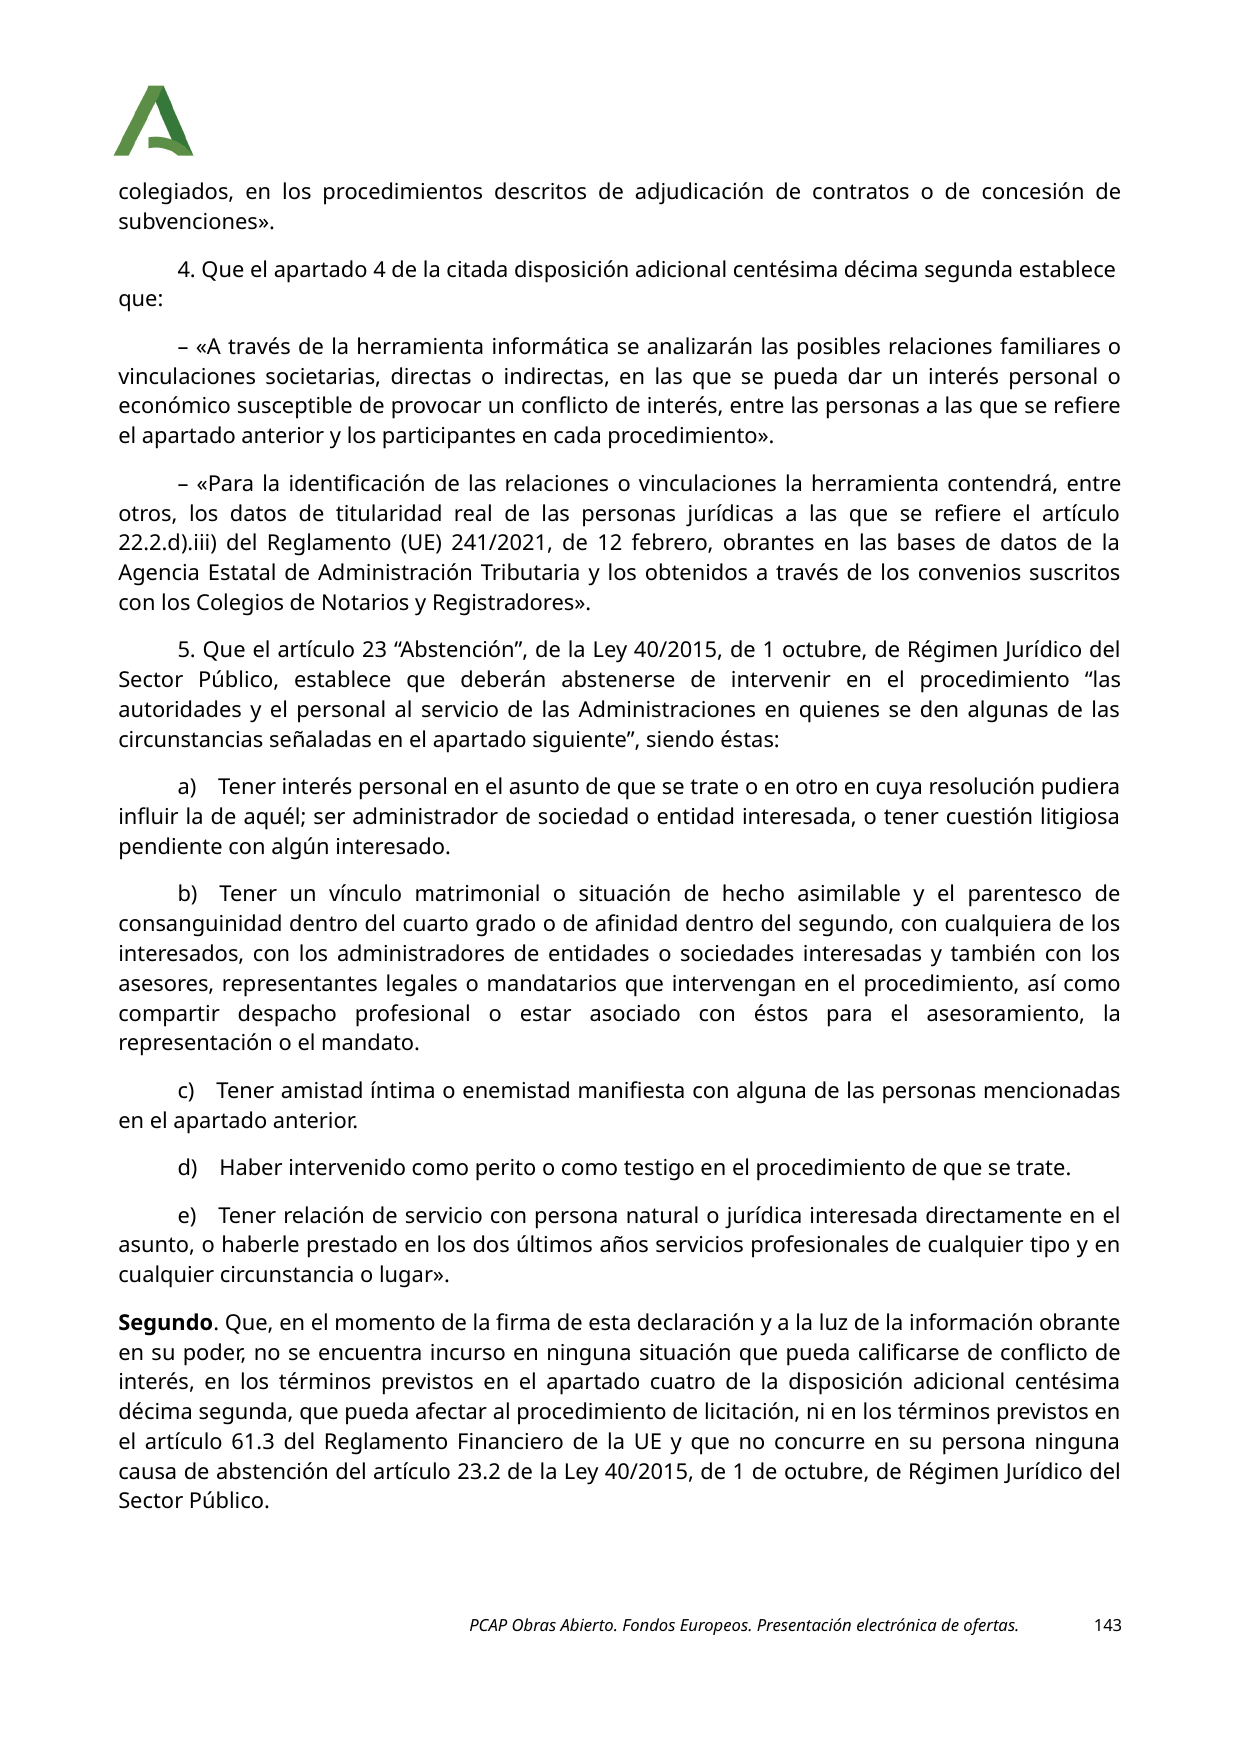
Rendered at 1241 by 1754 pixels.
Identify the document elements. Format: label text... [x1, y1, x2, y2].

text 5. Que el artículo 23 “Abstención”, de la Ley 40/2015, de 1 octubre, de Régimen Jurídico del Sector Público, establece que deberán abstenerse de intervenir en el procedimiento “las autoridades y el personal al servicio de las Administraciones en quienes se den algunas de las circunstancias señaladas en el apartado siguiente”, siendo éstas: [118, 634, 1122, 754]
text d) Haber intervenido como perito o como testigo en el procedimiento de que se trate. [118, 1152, 1122, 1182]
text b) Tener un vínculo matrimonial o situación de hecho asimilable y el parentesco de consanguinidad dentro del cuarto grado o de afinidad dentro del segundo, con cualquiera de los interesados, con los administradores de entidades o sociedades interesadas y también con los asesores, representantes legales o mandatarios que intervengan en el procedimiento, así como compartir despacho profesional o estar asociado con éstos para el asesoramiento, la representación o el mandato. [118, 878, 1122, 1057]
picture [109, 81, 198, 160]
text e) Tener relación de servicio con persona natural o jurídica interesada directamente en el asunto, o haberle prestado en los dos últimos años servicios profesionales de cualquier tipo y en cualquier circunstancia o lugar». [118, 1200, 1122, 1289]
text c) Tener amistad íntima o enemistad manifiesta con alguna de las personas mencionadas en el apartado anterior. [118, 1075, 1122, 1134]
text 4. Que el apartado 4 de la citada disposición adicional centésima décima segunda establece que: [118, 254, 1122, 313]
text – «Para la identificación de las relaciones o vinculaciones la herramienta contendrá, entre otros, los datos de titularidad real de las personas jurídicas a las que se refiere el artículo 22.2.d).iii) del Reglamento (UE) 241/2021, de 12 febrero, obrantes en las bases de datos de la Agencia Estatal de Administración Tributaria y los obtenidos a través de los convenios suscritos con los Colegios de Notarios y Registradores». [118, 468, 1122, 617]
text Segundo. Que, en el momento de la firma de esta declaración y a la luz de la información obrante en su poder, no se encuentra incurso en ninguna situación que pueda calificarse de conflicto de interés, en los términos previstos en el apartado cuatro de la disposición adicional centésima décima segunda, que pueda afectar al procedimiento de licitación, ni en los términos previstos en el artículo 61.3 del Reglamento Financiero de la UE y que no concurre en su persona ninguna causa de abstención del artículo 23.2 de la Ley 40/2015, de 1 de octubre, de Régimen Jurídico del Sector Público. [118, 1307, 1122, 1515]
text colegiados, en los procedimientos descritos de adjudicación de contratos o de concesión de subvenciones». [118, 176, 1122, 236]
text – «A través de la herramienta informática se analizarán las posibles relaciones familiares o vinculaciones societarias, directas o indirectas, en las que se pueda dar un interés personal o económico susceptible de provocar un conflicto de interés, entre las personas a las que se refiere el apartado anterior y los participantes en cada procedimiento». [118, 331, 1122, 450]
text a) Tener interés personal en el asunto de que se trate o en otro en cuya resolución pudiera influir la de aquél; ser administrador de sociedad o entidad interesada, o tener cuestión litigiosa pendiente con algún interesado. [118, 771, 1122, 861]
